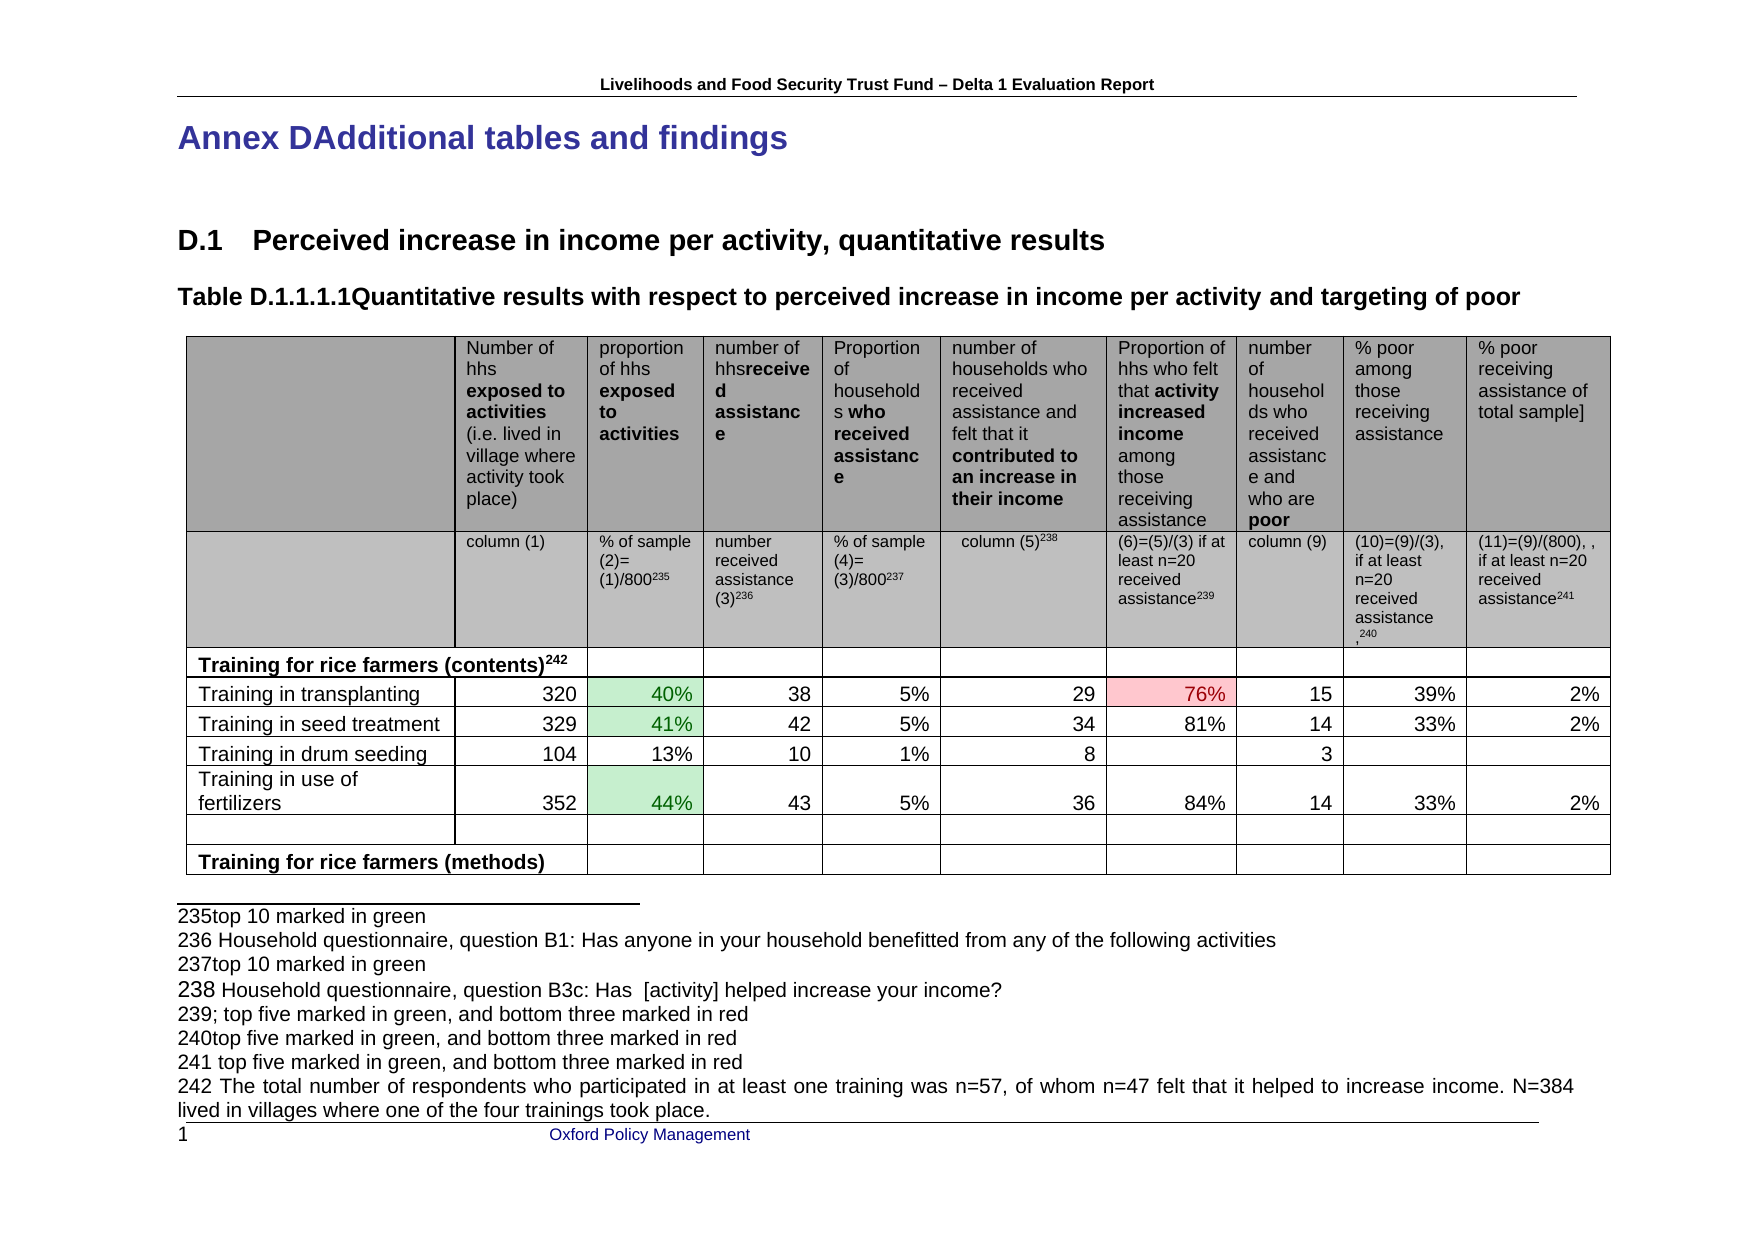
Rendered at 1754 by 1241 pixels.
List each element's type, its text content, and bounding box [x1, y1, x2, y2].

table_cell % of sample (2)= (1)/800 [588, 532, 703, 647]
table_cell 76% [1107, 678, 1236, 706]
list Quantitative results with respect to perceived increase in income per activity and targeting of poor [177, 282, 1577, 311]
table_cell (10)=(9)/(3), if at least n=20 received assistance, [1344, 532, 1466, 647]
table_cell [823, 648, 940, 676]
table_cell 39% [1344, 678, 1466, 706]
table_cell % of sample (4)= (3)/800 [823, 532, 940, 647]
table_cell 40% [588, 678, 703, 706]
table_cell 10 [704, 737, 822, 765]
table_cell Training in drum seeding [187, 737, 454, 765]
table_cell [187, 532, 454, 647]
table_cell [1467, 815, 1610, 844]
table_cell 352 [456, 766, 587, 814]
table_cell 5% [823, 707, 940, 736]
table_header Number of hhs exposed to activities (i.e. lived in village where activity took place) [456, 337, 587, 531]
table_header Proportion of hhs who felt that activity increased income among those receiving assistance [1107, 337, 1236, 531]
table_cell 43 [704, 766, 822, 814]
table_cell 36 [941, 766, 1106, 814]
table_cell [1344, 815, 1466, 844]
table_cell 329 [456, 707, 587, 736]
table_header Proportion of households who received assistance [823, 337, 940, 531]
table_cell Training for rice farmers (contents) [187, 648, 587, 676]
table_cell [941, 845, 1106, 874]
table_cell (6)=(5)/(3) if at least n=20 received assistance [1107, 532, 1236, 647]
table_cell 320 [456, 678, 587, 706]
table_header proportion of hhs exposed to activities [588, 337, 703, 531]
table_cell [1237, 648, 1343, 676]
table_cell [1344, 648, 1466, 676]
table_cell 42 [704, 707, 822, 736]
table_cell 84% [1107, 766, 1236, 814]
table_cell 2% [1467, 766, 1610, 814]
table_cell column (9) [1237, 532, 1343, 647]
table_header [187, 337, 454, 531]
table_cell 2% [1467, 678, 1610, 706]
subtitle Perceived increase in income per activity, quantitative results [177, 223, 1577, 257]
table_cell [588, 845, 703, 874]
table_cell [1237, 815, 1343, 844]
table_cell [1107, 845, 1236, 874]
table_cell [1237, 845, 1343, 874]
table_cell Training in seed treatment [187, 707, 454, 736]
table_cell [1344, 737, 1466, 765]
table_cell 14 [1237, 766, 1343, 814]
table_header % poor among those receiving assistance [1344, 337, 1466, 531]
table_cell 33% [1344, 707, 1466, 736]
table_cell [941, 815, 1106, 844]
title Additional tables and findings [177, 118, 1577, 157]
table_cell 2% [1467, 707, 1610, 736]
table_cell [1467, 737, 1610, 765]
table_cell [823, 845, 940, 874]
table_cell [1467, 648, 1610, 676]
table_cell 5% [823, 678, 940, 706]
table_cell [1107, 737, 1236, 765]
table_cell [823, 815, 940, 844]
table_cell [941, 648, 1106, 676]
table_header number of households who received assistance and who are poor [1237, 337, 1343, 531]
table_cell [1467, 845, 1610, 874]
table_cell 15 [1237, 678, 1343, 706]
table_cell [588, 815, 703, 844]
table_cell [1107, 648, 1236, 676]
table_cell 5% [823, 766, 940, 814]
table_header number of households who received assistance and felt that it contributed to an increase in their income [941, 337, 1106, 531]
table_cell (11)=(9)/(800), , if at least n=20 received assistance [1467, 532, 1610, 647]
table_cell 44% [588, 766, 703, 814]
table_cell number received assistance (3) [704, 532, 822, 647]
table_cell 33% [1344, 766, 1466, 814]
table_header % poor receiving assistance of total sample] [1467, 337, 1610, 531]
table_cell [588, 648, 703, 676]
table_header number of hhsreceived assistance [704, 337, 822, 531]
table_cell [1107, 815, 1236, 844]
table_cell 38 [704, 678, 822, 706]
table_cell 14 [1237, 707, 1343, 736]
table_cell column (5) [941, 532, 1106, 647]
table_cell Training in use of fertilizers [187, 766, 454, 814]
table_cell 34 [941, 707, 1106, 736]
table_cell 41% [588, 707, 703, 736]
table_cell 104 [456, 737, 587, 765]
table_cell [704, 648, 822, 676]
table_cell [456, 815, 587, 844]
table_cell Training for rice farmers (methods) [187, 845, 587, 874]
table_cell 81% [1107, 707, 1236, 736]
table_cell [704, 845, 822, 874]
table_cell [187, 815, 454, 844]
table_cell 3 [1237, 737, 1343, 765]
table_cell Training in transplanting [187, 678, 454, 706]
table_cell 8 [941, 737, 1106, 765]
table_cell 1% [823, 737, 940, 765]
table_cell column (1) [456, 532, 587, 647]
table_cell 29 [941, 678, 1106, 706]
table_cell [1344, 845, 1466, 874]
table_cell 13% [588, 737, 703, 765]
table_cell [704, 815, 822, 844]
